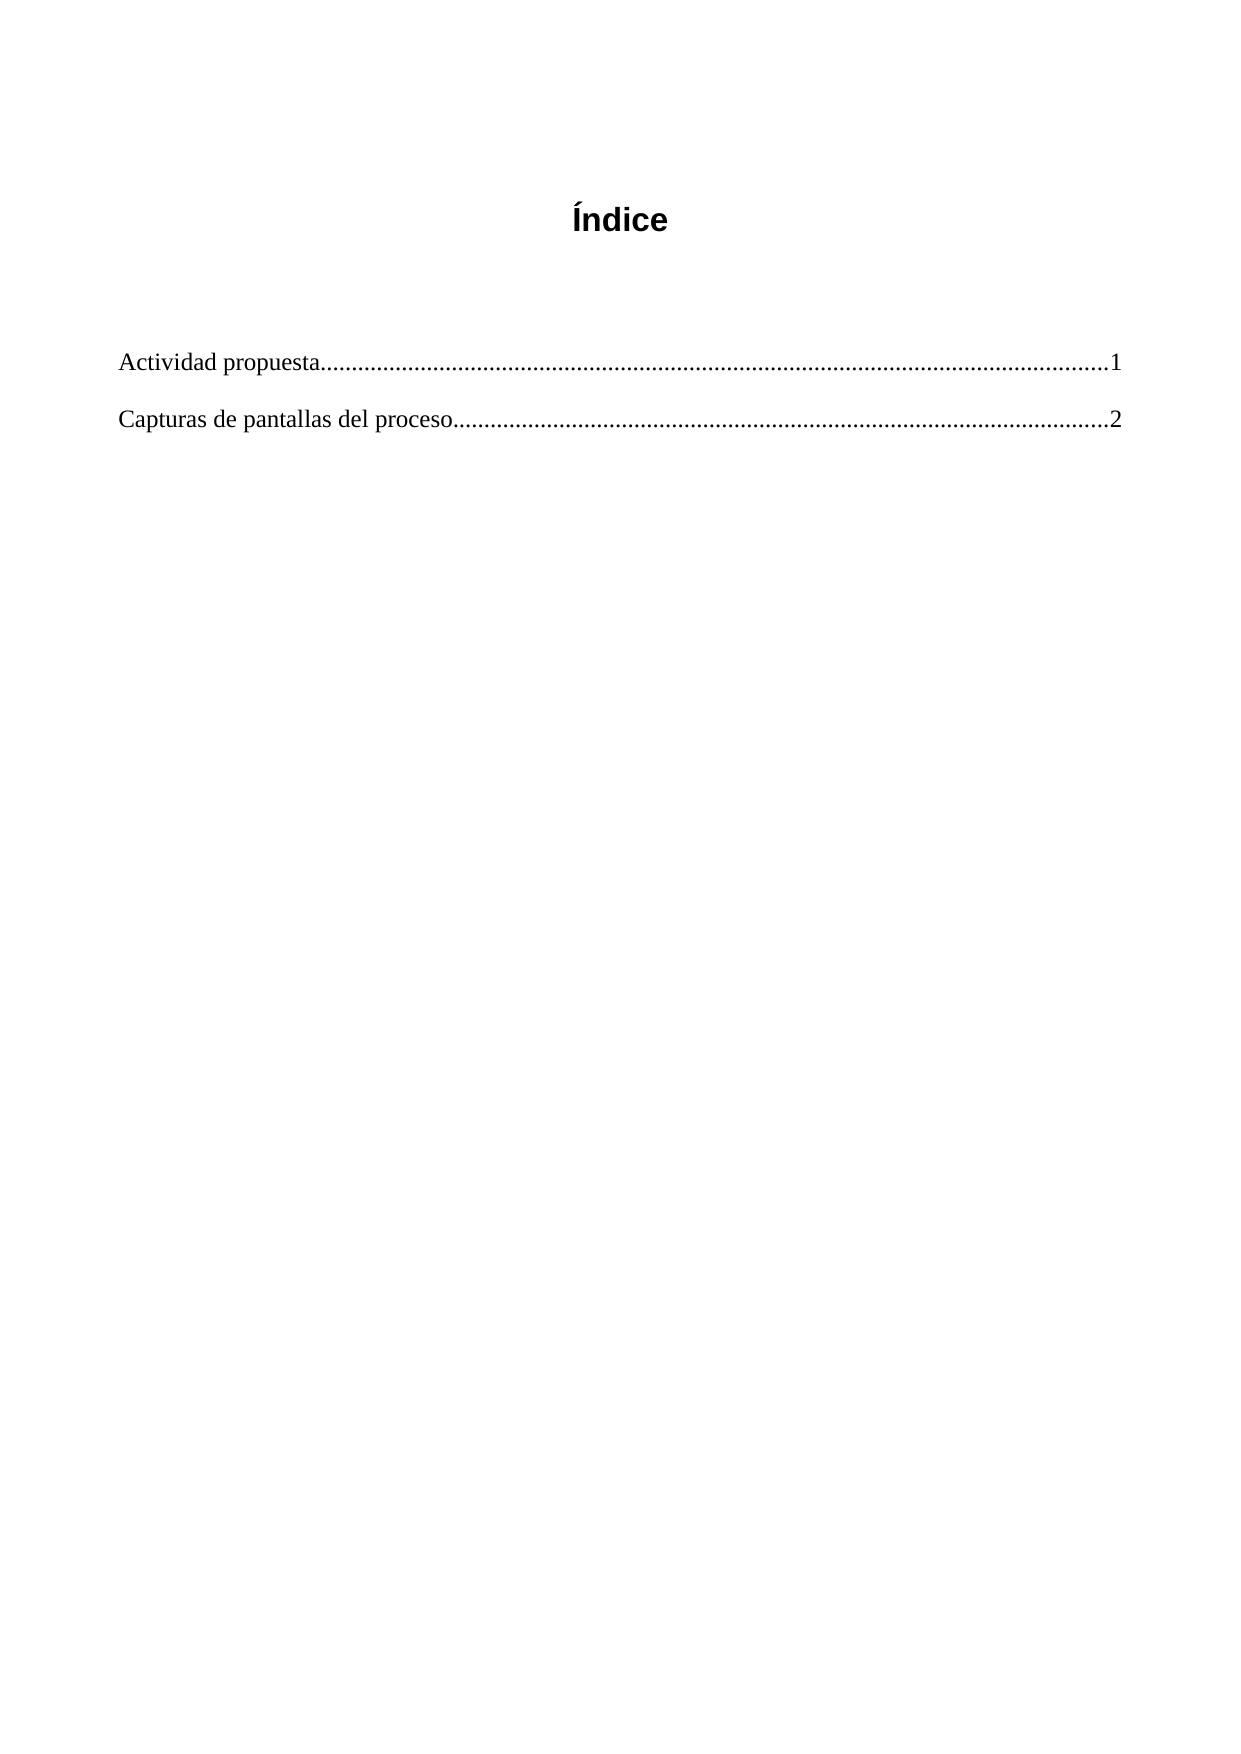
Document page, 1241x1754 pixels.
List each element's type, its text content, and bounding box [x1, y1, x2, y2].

text Actividad propuesta 1 [118, 347, 1122, 376]
text Capturas de pantallas del proceso. 2 [118, 404, 1122, 433]
subtitle Índice [118, 200, 1122, 239]
